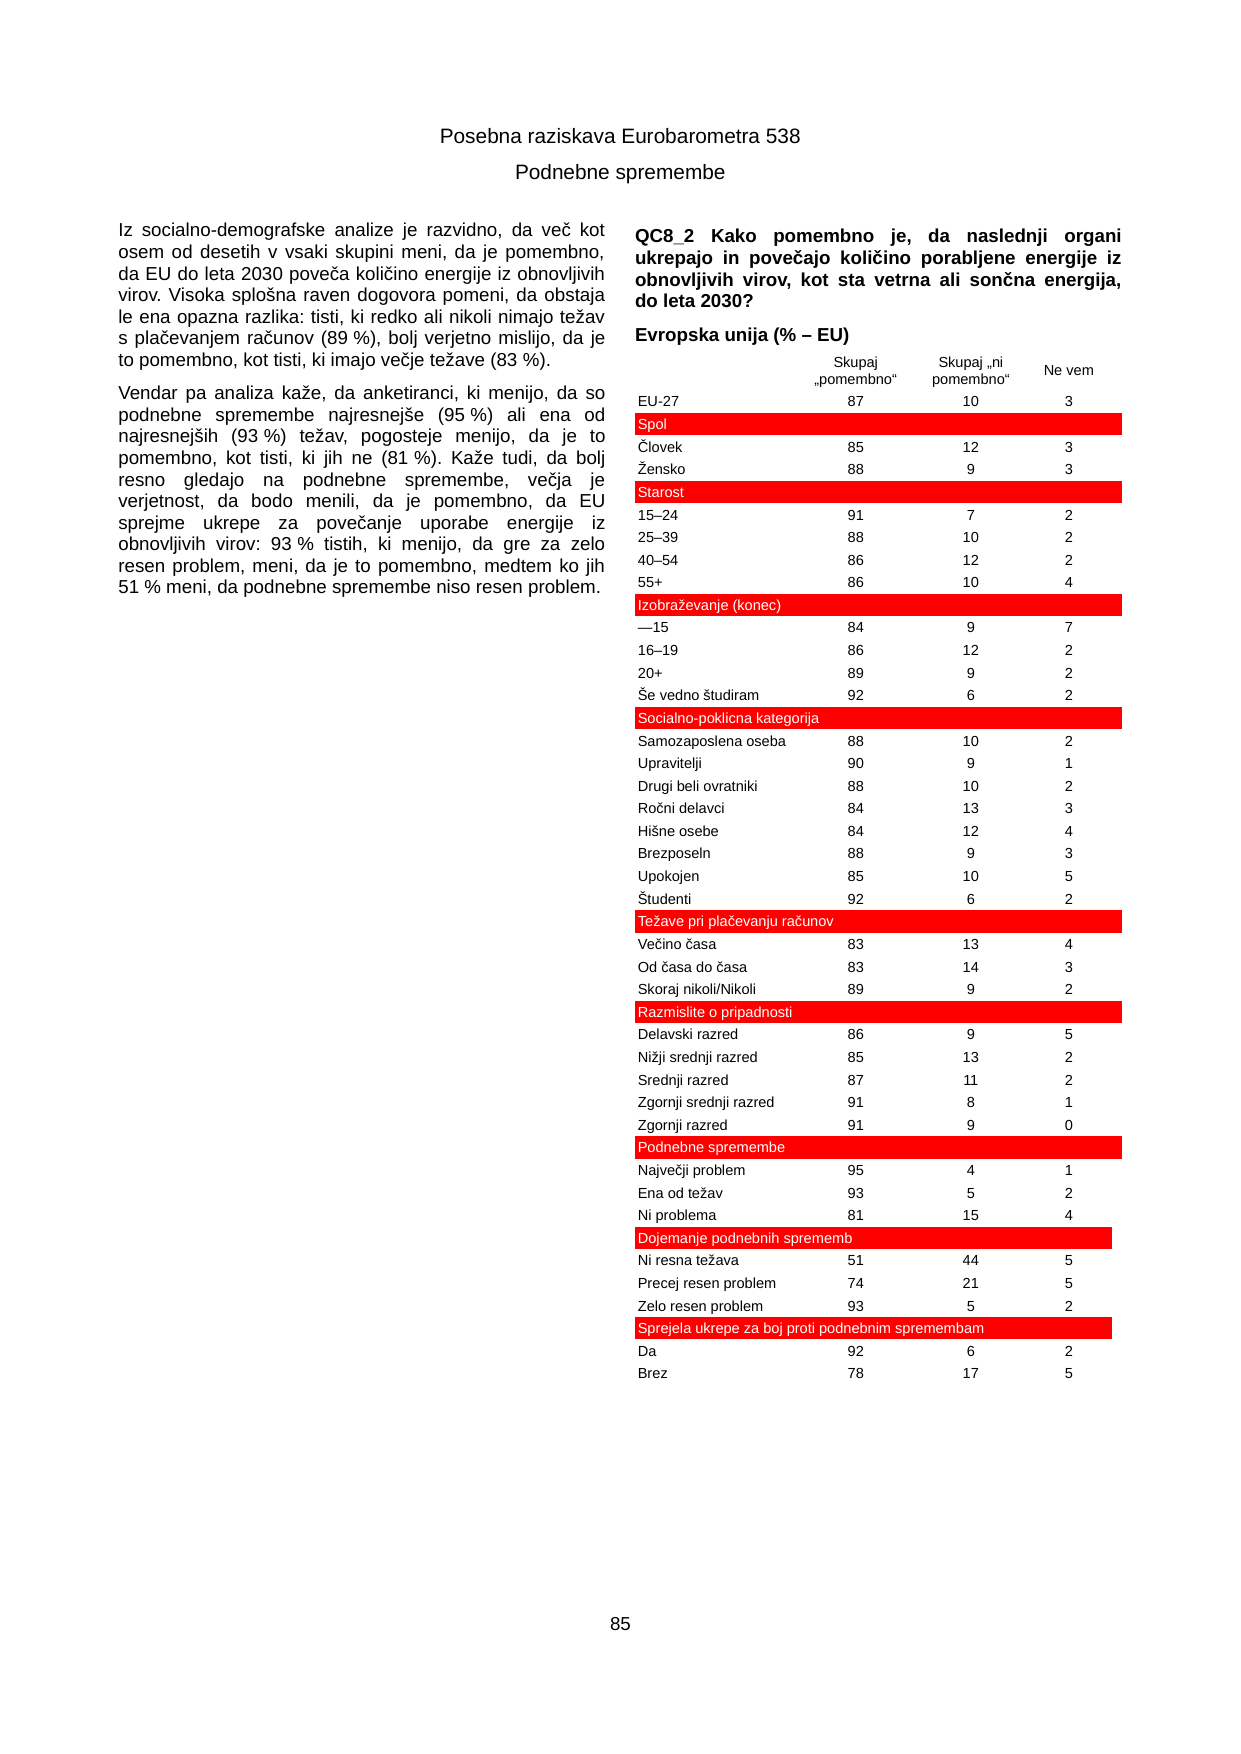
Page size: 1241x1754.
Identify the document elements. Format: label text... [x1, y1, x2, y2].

table_cell Dojemanje podnebnih sprememb [635, 1227, 1112, 1249]
table_cell [1109, 1272, 1122, 1294]
table_cell 6 [913, 888, 1029, 910]
table_cell [1109, 888, 1122, 910]
table_cell [1109, 616, 1122, 639]
table_cell Brezposeln [635, 842, 798, 865]
table_cell 83 [799, 955, 912, 978]
table_cell 3 [1029, 435, 1108, 458]
table_cell 6 [913, 684, 1029, 707]
table_cell Razmislite o pripadnosti [635, 1001, 1122, 1023]
table_cell 5 [1029, 1272, 1108, 1294]
table_cell 92 [799, 684, 912, 707]
table_cell 15–24 [635, 503, 798, 526]
table_cell Precej resen problem [635, 1272, 798, 1294]
text QC8_2 Kako pomembno je, da naslednji organi ukrepajo in povečajo količino porabljene energije iz obnovljivih virov, kot sta vetrna ali sončna energija, do leta 2030? [635, 225, 1122, 311]
table_cell [1109, 1340, 1122, 1362]
table_cell 2 [1029, 1294, 1108, 1317]
table_cell 2 [1029, 729, 1108, 752]
table_cell 1 [1029, 1091, 1108, 1113]
table_cell 6 [913, 1340, 1029, 1362]
table_cell 13 [913, 933, 1029, 955]
text Evropska unija (% – EU) [635, 323, 1122, 345]
table_cell 4 [1029, 1204, 1108, 1227]
table_cell [1109, 1181, 1122, 1204]
table_cell 1 [1029, 752, 1108, 774]
table_cell 85 [799, 865, 912, 887]
table_cell 9 [913, 978, 1029, 1001]
table_cell 2 [1029, 661, 1108, 684]
table_cell 85 [799, 1046, 912, 1068]
table_cell 11 [913, 1068, 1029, 1091]
table_cell [1109, 775, 1122, 797]
table_cell 91 [799, 1091, 912, 1113]
table_cell 44 [913, 1249, 1029, 1272]
table_cell 15 [913, 1204, 1029, 1227]
table_cell [1109, 503, 1122, 526]
table_cell [1109, 1114, 1122, 1136]
table_cell 2 [1029, 888, 1108, 910]
table_cell 3 [1029, 458, 1108, 481]
table_cell 88 [799, 526, 912, 548]
table_cell 84 [799, 616, 912, 639]
table_cell 92 [799, 1340, 912, 1362]
table_header Skupaj „ni pomembno“ [913, 351, 1029, 390]
table_cell 21 [913, 1272, 1029, 1294]
table_cell 55+ [635, 571, 798, 594]
table_cell 81 [799, 1204, 912, 1227]
table_cell —15 [635, 616, 798, 639]
table_cell Zelo resen problem [635, 1294, 798, 1317]
table_cell 91 [799, 503, 912, 526]
table_cell [1109, 1023, 1122, 1046]
table_cell 1 [1029, 1159, 1108, 1181]
table_cell Ena od težav [635, 1181, 798, 1204]
table_cell [1109, 1046, 1122, 1068]
table_cell 88 [799, 458, 912, 481]
table_cell Ročni delavci [635, 797, 798, 820]
table_cell Starost [635, 481, 1122, 503]
table_cell 2 [1029, 978, 1108, 1001]
table_cell 89 [799, 661, 912, 684]
table_cell 3 [1029, 955, 1108, 978]
table_cell [1109, 1294, 1122, 1317]
table_cell Nižji srednji razred [635, 1046, 798, 1068]
table_cell 86 [799, 639, 912, 661]
table_cell [1109, 458, 1122, 481]
table_cell 13 [913, 797, 1029, 820]
table_cell Od časa do časa [635, 955, 798, 978]
table_cell 2 [1029, 684, 1108, 707]
table_cell 10 [913, 526, 1029, 548]
table_cell 9 [913, 616, 1029, 639]
table_cell Brez [635, 1362, 798, 1385]
table_cell [1109, 1068, 1122, 1091]
table_cell 9 [913, 1114, 1029, 1136]
table_header Ne vem [1029, 351, 1108, 390]
text Iz socialno-demografske analize je razvidno, da več kot osem od desetih v vsaki skupini meni, da je pomembno, da EU do leta 2030 poveča količino energije iz obnovljivih virov. Visoka splošna raven dogovora pomeni, da obstaja le ena opazna razlika: tisti, ki redko ali nikoli nimajo težav s plačevanjem računov (89 %), bolj verjetno mislijo, da je to pomembno, kot tisti, ki imajo večje težave (83 %). [118, 219, 605, 370]
table_cell 10 [913, 729, 1029, 752]
table_cell [1112, 1227, 1122, 1249]
table_cell 20+ [635, 661, 798, 684]
table_header [1109, 351, 1122, 390]
table_cell Samozaposlena oseba [635, 729, 798, 752]
table_cell Sprejela ukrepe za boj proti podnebnim spremembam [635, 1317, 1112, 1339]
table_cell 12 [913, 435, 1029, 458]
table_cell 2 [1029, 639, 1108, 661]
table_cell 95 [799, 1159, 912, 1181]
table_header [635, 351, 798, 390]
table_cell Žensko [635, 458, 798, 481]
table_cell Hišne osebe [635, 820, 798, 842]
table_cell Večino časa [635, 933, 798, 955]
table_cell Srednji razred [635, 1068, 798, 1091]
table_cell Spol [635, 413, 1122, 435]
table_cell 8 [913, 1091, 1029, 1113]
table_cell 74 [799, 1272, 912, 1294]
table_cell 40–54 [635, 549, 798, 571]
table_cell 25–39 [635, 526, 798, 548]
table_cell 85 [799, 435, 912, 458]
table_cell [1109, 820, 1122, 842]
table_cell 9 [913, 752, 1029, 774]
table_cell [1109, 639, 1122, 661]
table_cell 84 [799, 820, 912, 842]
table_cell 5 [1029, 1249, 1108, 1272]
table_cell 78 [799, 1362, 912, 1385]
table_cell Skoraj nikoli/Nikoli [635, 978, 798, 1001]
table_cell 2 [1029, 775, 1108, 797]
table_cell 2 [1029, 1046, 1108, 1068]
table_cell Ni resna težava [635, 1249, 798, 1272]
table_cell [1109, 933, 1122, 955]
table_cell EU-27 [635, 390, 798, 413]
table_cell [1109, 842, 1122, 865]
table_cell 87 [799, 1068, 912, 1091]
table_cell 2 [1029, 503, 1108, 526]
table_cell [1109, 1091, 1122, 1113]
table_cell 2 [1029, 549, 1108, 571]
table_cell Upravitelji [635, 752, 798, 774]
table_cell [1109, 978, 1122, 1001]
table_cell 93 [799, 1294, 912, 1317]
table_cell 7 [1029, 616, 1108, 639]
table_cell 86 [799, 571, 912, 594]
table_cell [1109, 526, 1122, 548]
table_cell 5 [913, 1181, 1029, 1204]
table_cell 10 [913, 571, 1029, 594]
table_cell 12 [913, 820, 1029, 842]
table_cell [1109, 1362, 1122, 1385]
table_cell 2 [1029, 526, 1108, 548]
table_cell Človek [635, 435, 798, 458]
table_cell 86 [799, 1023, 912, 1046]
table_cell 89 [799, 978, 912, 1001]
table_cell Izobraževanje (konec) [635, 594, 1122, 616]
table_cell Težave pri plačevanju računov [635, 910, 1122, 933]
table_cell [1109, 571, 1122, 594]
table_cell [1109, 955, 1122, 978]
table_cell 2 [1029, 1068, 1108, 1091]
table_cell Delavski razred [635, 1023, 798, 1046]
table_cell 5 [1029, 1362, 1108, 1385]
table_cell [1109, 752, 1122, 774]
table_cell [1109, 549, 1122, 571]
table_cell 9 [913, 842, 1029, 865]
table_cell 93 [799, 1181, 912, 1204]
table_cell [1112, 1317, 1122, 1339]
table_cell 5 [1029, 1023, 1108, 1046]
table_cell [1109, 661, 1122, 684]
table_cell [1109, 390, 1122, 413]
table_cell [1109, 435, 1122, 458]
table_cell 83 [799, 933, 912, 955]
table_cell 10 [913, 390, 1029, 413]
table_cell 90 [799, 752, 912, 774]
table_cell 3 [1029, 797, 1108, 820]
table_cell Še vedno študiram [635, 684, 798, 707]
table_cell 4 [1029, 820, 1108, 842]
table_cell [1109, 684, 1122, 707]
table_cell 12 [913, 639, 1029, 661]
table_cell Ni problema [635, 1204, 798, 1227]
table_cell Podnebne spremembe [635, 1136, 1122, 1159]
table_cell 91 [799, 1114, 912, 1136]
table_cell [1109, 1204, 1122, 1227]
table_cell 88 [799, 775, 912, 797]
table_cell 87 [799, 390, 912, 413]
table_cell 5 [1029, 865, 1108, 887]
table_cell 7 [913, 503, 1029, 526]
table_cell 10 [913, 865, 1029, 887]
table_cell Upokojen [635, 865, 798, 887]
table_cell 12 [913, 549, 1029, 571]
table_cell 2 [1029, 1181, 1108, 1204]
table_cell 5 [913, 1294, 1029, 1317]
table_cell [1109, 865, 1122, 887]
table_cell Drugi beli ovratniki [635, 775, 798, 797]
table_cell 4 [913, 1159, 1029, 1181]
table_cell 9 [913, 661, 1029, 684]
table_cell 16–19 [635, 639, 798, 661]
table_cell 88 [799, 729, 912, 752]
table_cell Zgornji srednji razred [635, 1091, 798, 1113]
text Vendar pa analiza kaže, da anketiranci, ki menijo, da so podnebne spremembe najresnejše (95 %) ali ena od najresnejših (93 %) težav, pogosteje menijo, da je to pomembno, kot tisti, ki jih ne (81 %). Kaže tudi, da bolj resno gledajo na podnebne spremembe, večja je verjetnost, da bodo menili, da je pomembno, da EU sprejme ukrepe za povečanje uporabe energije iz obnovljivih virov: 93 % tistih, ki menijo, da gre za zelo resen problem, meni, da je to pomembno, medtem ko jih 51 % meni, da podnebne spremembe niso resen problem. [118, 382, 605, 598]
table_cell [1109, 797, 1122, 820]
table_cell 13 [913, 1046, 1029, 1068]
table_cell [1109, 1159, 1122, 1181]
table_cell 9 [913, 458, 1029, 481]
table_cell 92 [799, 888, 912, 910]
table_cell 2 [1029, 1340, 1108, 1362]
table_cell 4 [1029, 571, 1108, 594]
table_cell Študenti [635, 888, 798, 910]
table_cell 86 [799, 549, 912, 571]
table_cell 3 [1029, 390, 1108, 413]
table_header Skupaj „pomembno“ [799, 351, 912, 390]
table_cell Da [635, 1340, 798, 1362]
table_cell [1109, 1249, 1122, 1272]
table_cell [1109, 729, 1122, 752]
table_cell 0 [1029, 1114, 1108, 1136]
table_cell Največji problem [635, 1159, 798, 1181]
table_cell 17 [913, 1362, 1029, 1385]
table_cell 3 [1029, 842, 1108, 865]
table_cell Zgornji razred [635, 1114, 798, 1136]
table_cell 9 [913, 1023, 1029, 1046]
table_cell 14 [913, 955, 1029, 978]
table_cell 10 [913, 775, 1029, 797]
table_cell 51 [799, 1249, 912, 1272]
table_cell 4 [1029, 933, 1108, 955]
table_cell Socialno-poklicna kategorija [635, 707, 1122, 729]
table_cell 88 [799, 842, 912, 865]
table_cell 84 [799, 797, 912, 820]
